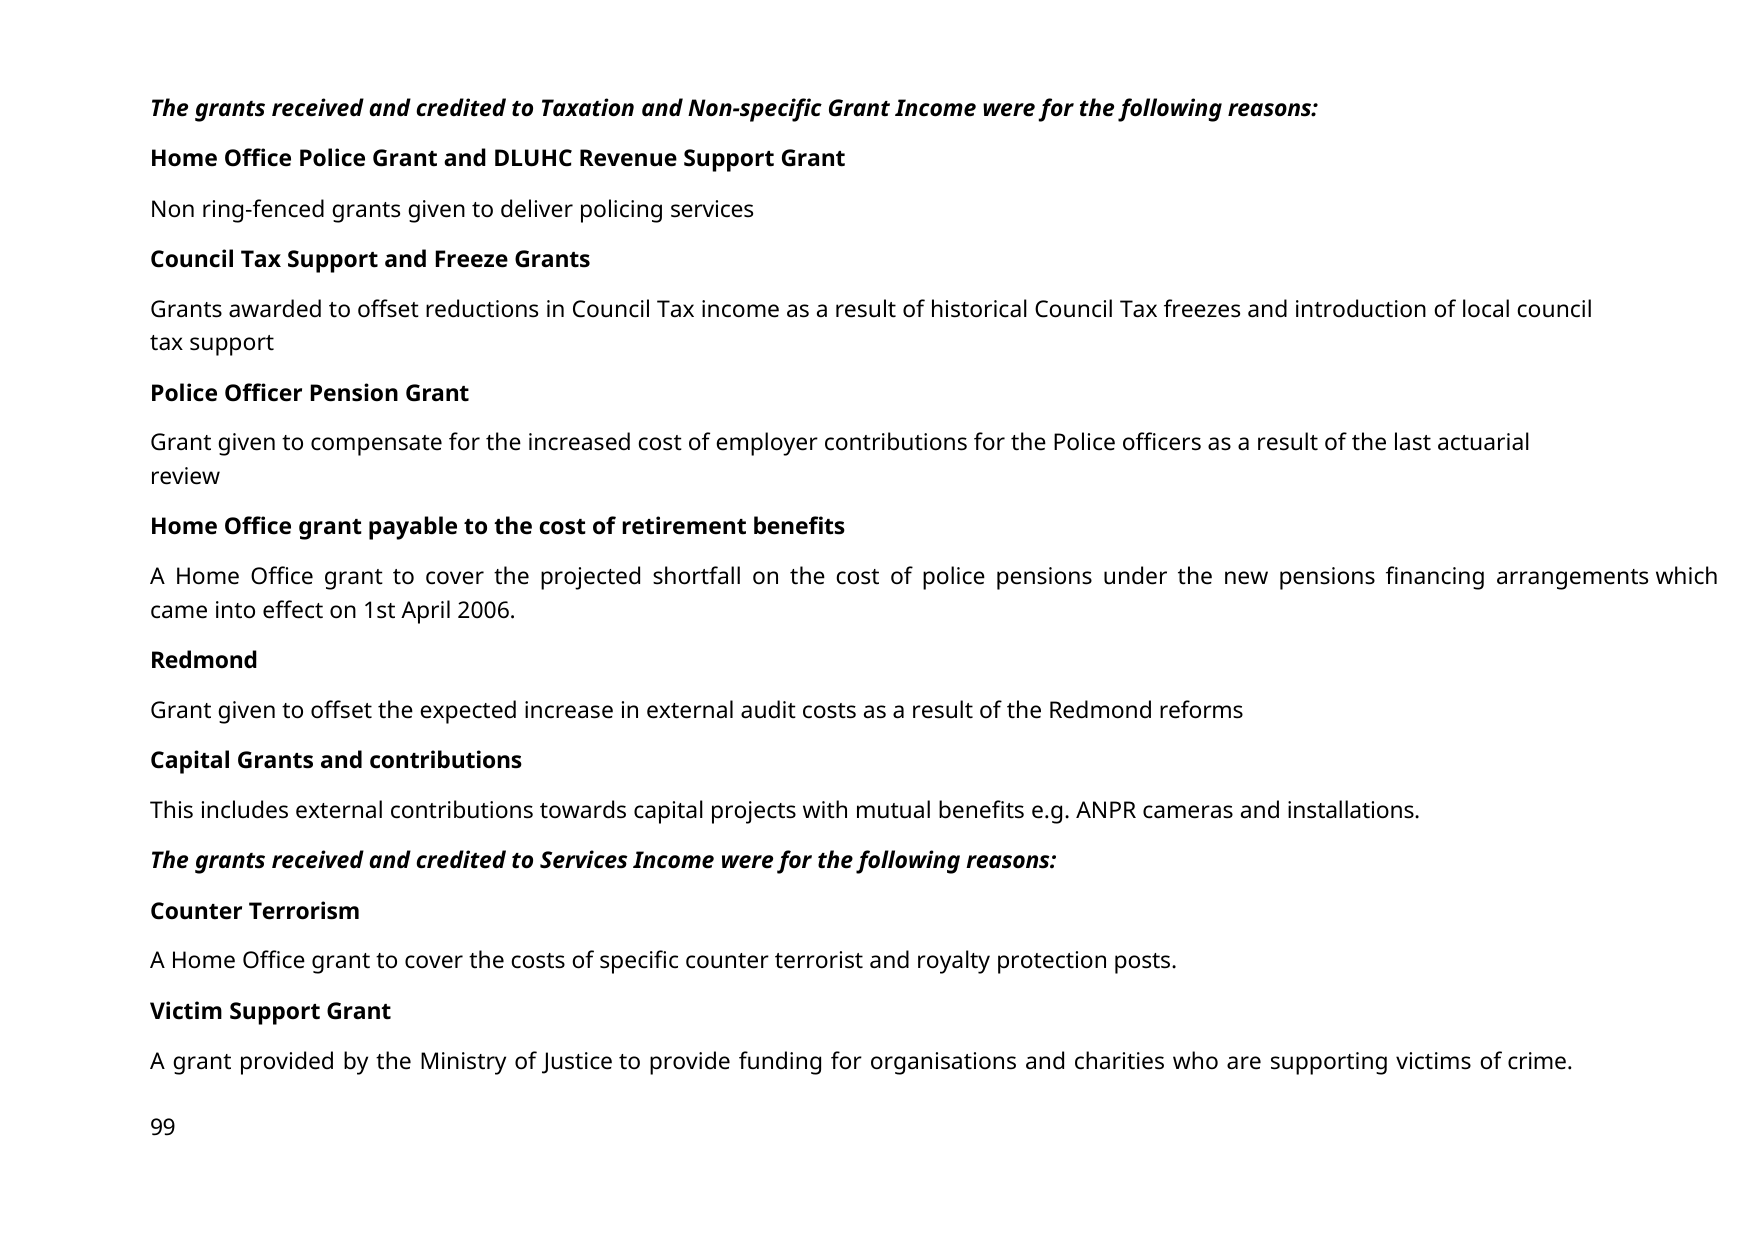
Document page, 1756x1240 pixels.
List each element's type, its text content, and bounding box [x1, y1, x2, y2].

subtitle Police Officer Pension Grant [150, 376, 1726, 408]
subtitle Victim Support Grant [150, 995, 1726, 1026]
text A grant provided by the Ministry of Justice to provide funding for organisations and charities who are supporting victims of crime. [150, 1044, 1606, 1076]
subtitle Capital Grants and contributions [150, 744, 1726, 775]
text The grants received and credited to Services Income were for the following reasons: [150, 844, 1726, 876]
text A Home Office grant to cover the projected shortfall on the cost of police pensions under the new pensions financing arrangements which came into effect on 1st April 2006. [150, 560, 1726, 625]
subtitle Redmond [150, 644, 1726, 675]
text Grant given to offset the expected increase in external audit costs as a result of the Redmond reforms [150, 694, 1726, 725]
text A Home Office grant to cover the costs of specific counter terrorist and royalty protection posts. [150, 944, 1726, 976]
subtitle Counter Terrorism [150, 894, 1726, 926]
text Grants awarded to offset reductions in Council Tax income as a result of historical Council Tax freezes and introduction of local council tax support [150, 293, 1606, 358]
text Non ring-fenced grants given to deliver policing services [150, 192, 1726, 224]
subtitle Council Tax Support and Freeze Grants [150, 243, 1726, 274]
text The grants received and credited to Taxation and Non-specific Grant Income were for the following reasons: [150, 92, 1726, 123]
subtitle Home Office Police Grant and DLUHC Revenue Support Grant [150, 142, 1726, 174]
text Grant given to compensate for the increased cost of employer contributions for the Police officers as a result of the last actuarial review [150, 426, 1606, 491]
subtitle Home Office grant payable to the cost of retirement benefits [150, 510, 1726, 541]
text This includes external contributions towards capital projects with mutual benefits e.g. ANPR cameras and installations. [150, 794, 1726, 826]
